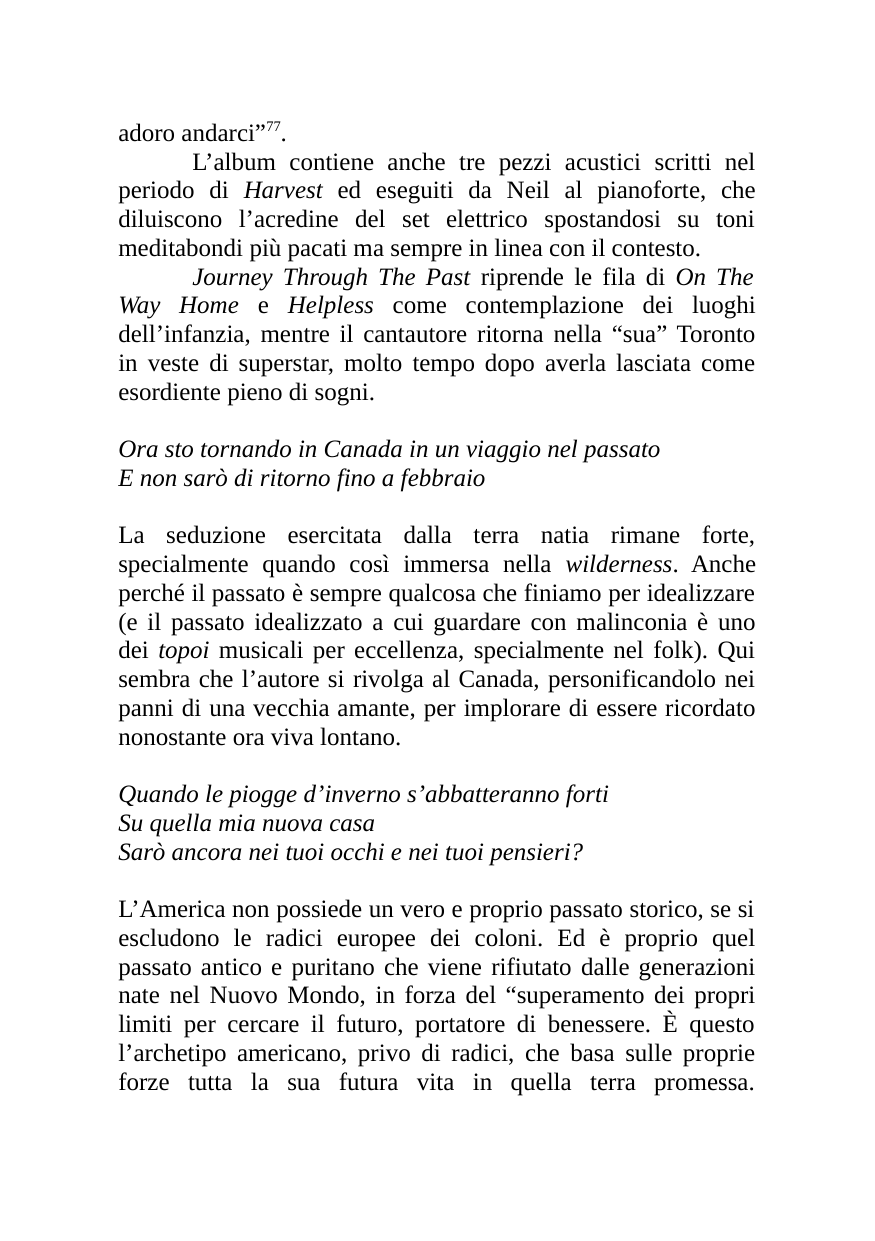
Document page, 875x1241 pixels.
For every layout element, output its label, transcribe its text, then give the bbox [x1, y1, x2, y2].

subtitle Quando le piogge d’inverno s’abbatteranno forti [118, 779, 756, 808]
text Su quella mia nuova casa [118, 808, 756, 837]
text adoro andarci”. [118, 118, 756, 147]
text Sarò ancora nei tuoi occhi e nei tuoi pensieri? [118, 837, 756, 866]
text La seduzione esercitata dalla terra natia rimane forte, specialmente quando così immersa nella wilderness. Anche perché il passato è sempre qualcosa che finiamo per idealizzare (e il passato idealizzato a cui guardare con malinconia è uno dei topoi musicali per eccellenza, specialmente nel folk). Qui sembra che l’autore si rivolga al Canada, personificandolo nei panni di una vecchia amante, per implorare di essere ricordato nonostante ora viva lontano. [118, 521, 756, 751]
text L’America non possiede un vero e proprio passato storico, se si escludono le radici europee dei coloni. Ed è proprio quel passato antico e puritano che viene rifiutato dalle generazioni nate nel Nuovo Mondo, in forza del “superamento dei propri limiti per cercare il futuro, portatore di benessere. È questo l’archetipo americano, privo di radici, che basa sulle proprie forze tutta la sua futura vita in quella terra promessa. [118, 894, 756, 1096]
text Journey Through The Past riprende le fila di On The Way Home e Helpless come contemplazione dei luoghi dell’infanzia, mentre il cantautore ritorna nella “sua” Toronto in veste di superstar, molto tempo dopo averla lasciata come esordiente pieno di sogni. [118, 262, 756, 406]
text L’album contiene anche tre pezzi acustici scritti nel periodo di Harvest ed eseguiti da Neil al pianoforte, che diluiscono l’acredine del set elettrico spostandosi su toni meditabondi più pacati ma sempre in linea con il contesto. [118, 147, 756, 262]
subtitle Ora sto tornando in Canada in un viaggio nel passato [118, 434, 756, 463]
text E non sarò di ritorno fino a febbraio [118, 463, 756, 492]
